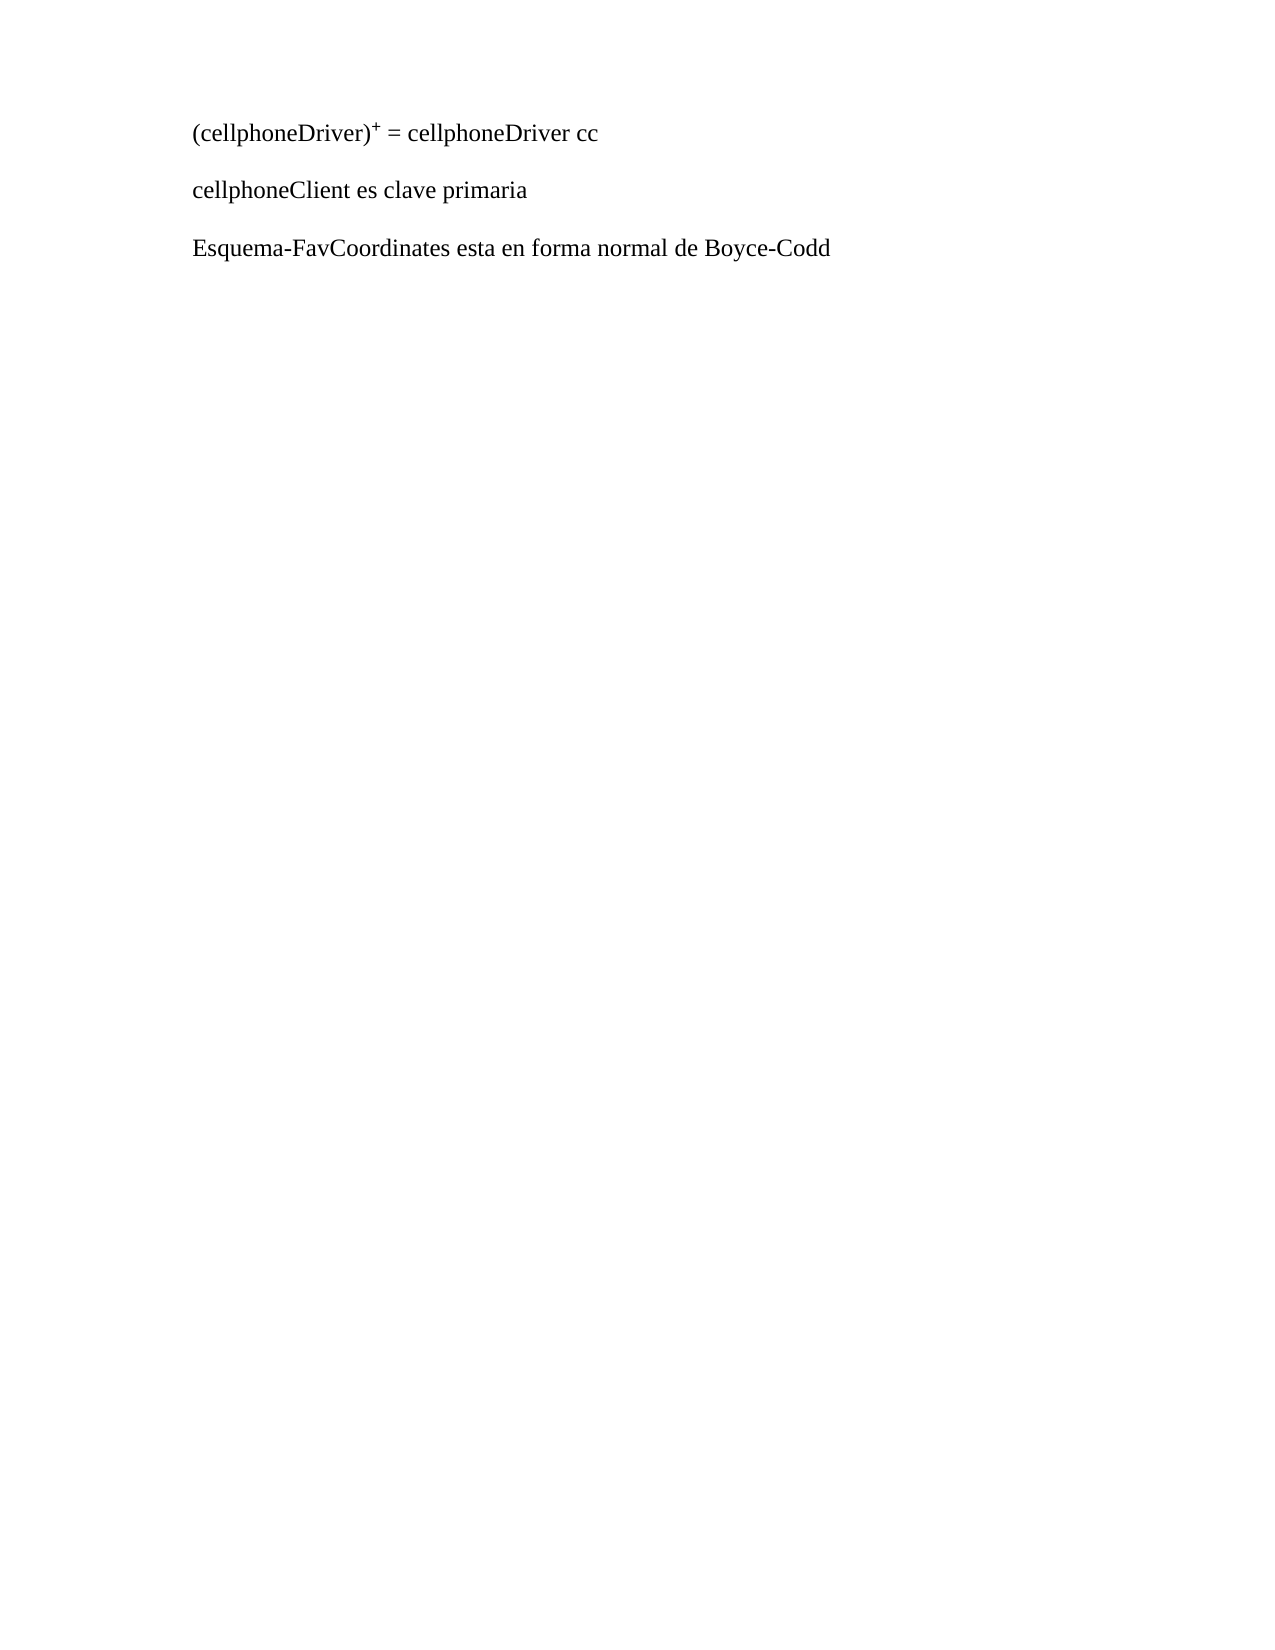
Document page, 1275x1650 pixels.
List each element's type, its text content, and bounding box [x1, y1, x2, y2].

text Esquema-FavCoordinates esta en forma normal de Boyce-Codd [118, 233, 1157, 262]
text cellphoneClient es clave primaria [118, 176, 1157, 204]
text (cellphoneDriver)⁺ = cellphoneDriver cc [118, 118, 1157, 147]
